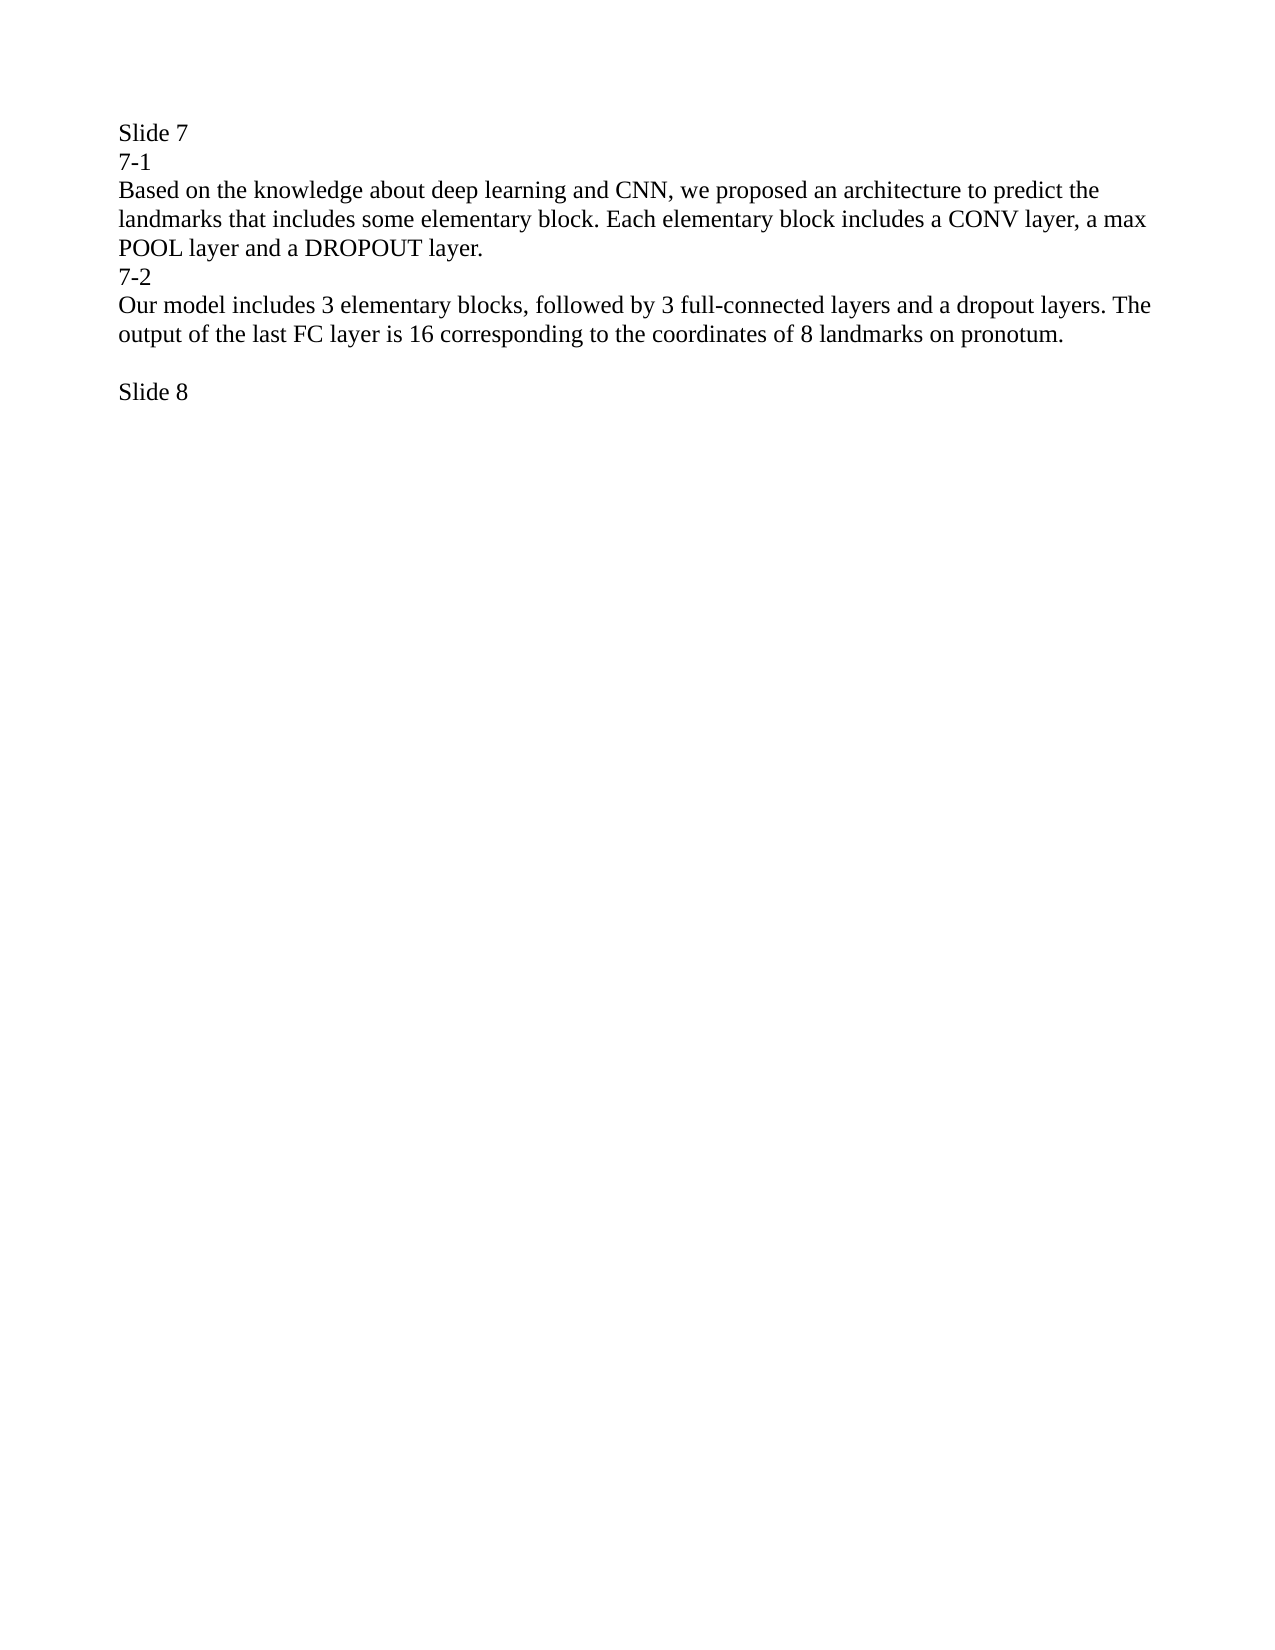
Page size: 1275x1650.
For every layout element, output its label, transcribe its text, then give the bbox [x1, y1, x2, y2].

text 7-2 [118, 262, 1157, 291]
text Our model includes 3 elementary blocks, followed by 3 full-connected layers and a dropout layers. The output of the last FC layer is 16 corresponding to the coordinates of 8 landmarks on pronotum. [118, 291, 1157, 348]
text Slide 7 [118, 118, 1157, 147]
text Slide 8 [118, 377, 1157, 406]
text Based on the knowledge about deep learning and CNN, we proposed an architecture to predict the landmarks that includes some elementary block. Each elementary block includes a CONV layer, a max POOL layer and a DROPOUT layer. [118, 176, 1157, 262]
text 7-1 [118, 147, 1157, 176]
